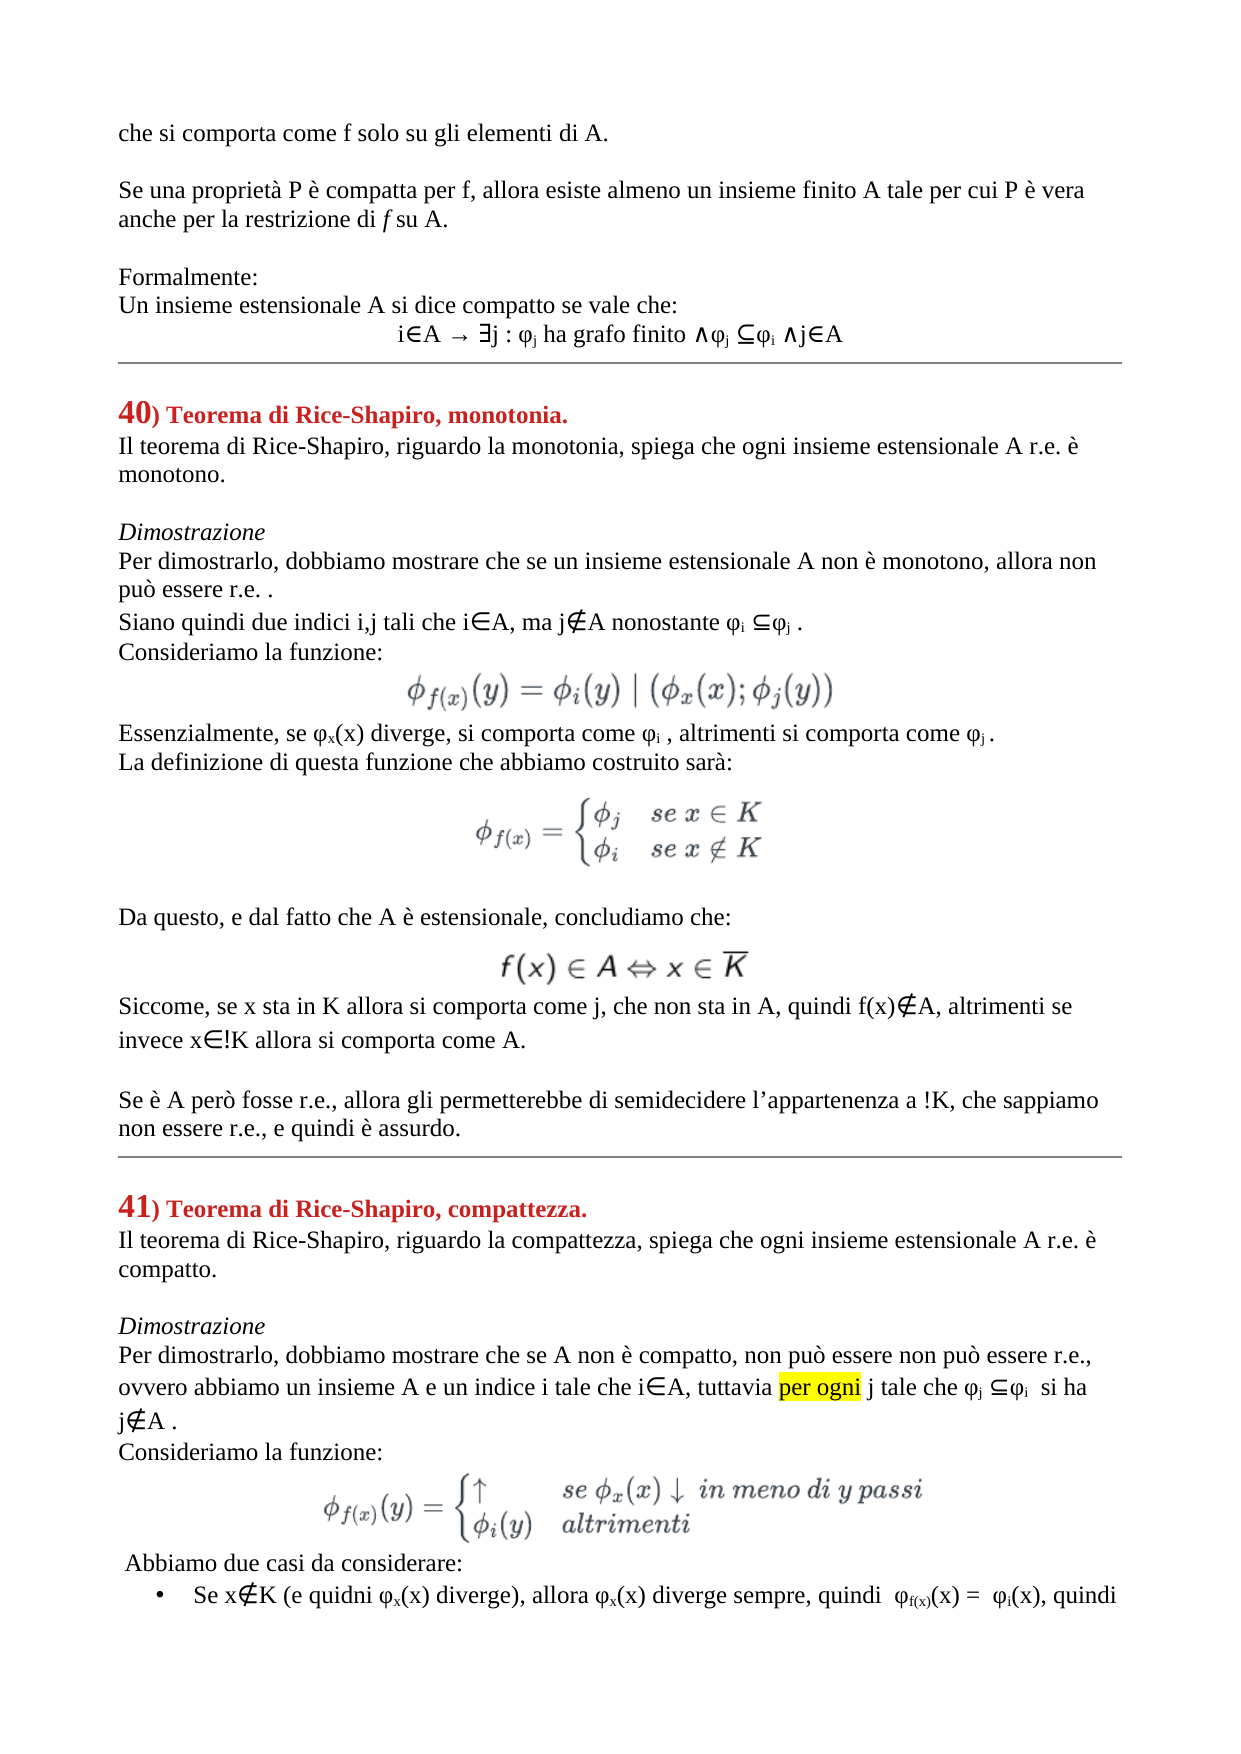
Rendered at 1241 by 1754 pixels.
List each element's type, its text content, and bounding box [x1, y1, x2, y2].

text che si comporta come f solo su gli elementi di A. [118, 118, 1122, 147]
text Se una proprietà P è compatta per f, allora esiste almeno un insieme finito A tale per cui P è vera anche per la restrizione di f su A. [118, 176, 1122, 233]
text Essenzialmente, se φx(x) diverge, si comporta come φi , altrimenti si comporta come φj . [118, 666, 1122, 747]
text Siano quindi due indici i,j tali che i∈A, ma j∉A nonostante φi ⊆φj . [118, 603, 1122, 637]
picture [479, 944, 761, 988]
text Da questo, e dal fatto che A è estensionale, concludiamo che: [118, 902, 1122, 930]
text Per dimostrarlo, dobbiamo mostrare che se A non è compatto, non può essere non può essere r.e., ovvero abbiamo un insieme A e un indice i tale che i∈A, tuttavia per ogni j tale che φj ⊆φi si ha j∉A . [118, 1340, 1122, 1437]
text i∈A → ∃j : φj ha grafo finito ∧φj ⊆φi ∧j∈A [118, 319, 1122, 348]
text La definizione di questa funzione che abbiamo costruito sarà: [118, 747, 1122, 776]
picture [472, 797, 769, 873]
text 40) Teorema di Rice-Shapiro, monotonia. [118, 392, 1122, 431]
text Siccome, se x sta in K allora si comporta come j, che non sta in A, quindi f(x)∉A, altrimenti se invece x∈!K allora si comporta come A. [118, 930, 1122, 1056]
text Dimostrazione [118, 1311, 1122, 1340]
text Abbiamo due casi da considerare: [118, 1549, 1122, 1577]
text Formalmente: [118, 262, 1122, 291]
text Se è A però fosse r.e., allora gli permetterebbe di semidecidere l’appartenenza a !K, che sappiamo non essere r.e., e quindi è assurdo. [118, 1085, 1122, 1142]
text Il teorema di Rice-Shapiro, riguardo la compattezza, spiega che ogni insieme estensionale A r.e. è compatto. [118, 1225, 1122, 1282]
text Un insieme estensionale A si dice compatto se vale che: [118, 291, 1122, 319]
text Il teorema di Rice-Shapiro, riguardo la monotonia, spiega che ogni insieme estensionale A r.e. è monotono. [118, 431, 1122, 488]
text Consideriamo la funzione: [118, 1437, 1122, 1466]
picture [314, 1468, 933, 1549]
text Consideriamo la funzione: [118, 637, 1122, 666]
text Dimostrazione [118, 517, 1122, 546]
text 41) Teorema di Rice-Shapiro, compattezza. [118, 1187, 1122, 1225]
list Se x∉K (e quidni φx(x) diverge), allora φx(x) diverge sempre, quindi φf(x)(x) = φi(x), quindi [156, 1577, 1122, 1611]
picture [403, 666, 837, 719]
text Per dimostrarlo, dobbiamo mostrare che se un insieme estensionale A non è monotono, allora non può essere r.e. . [118, 546, 1122, 603]
